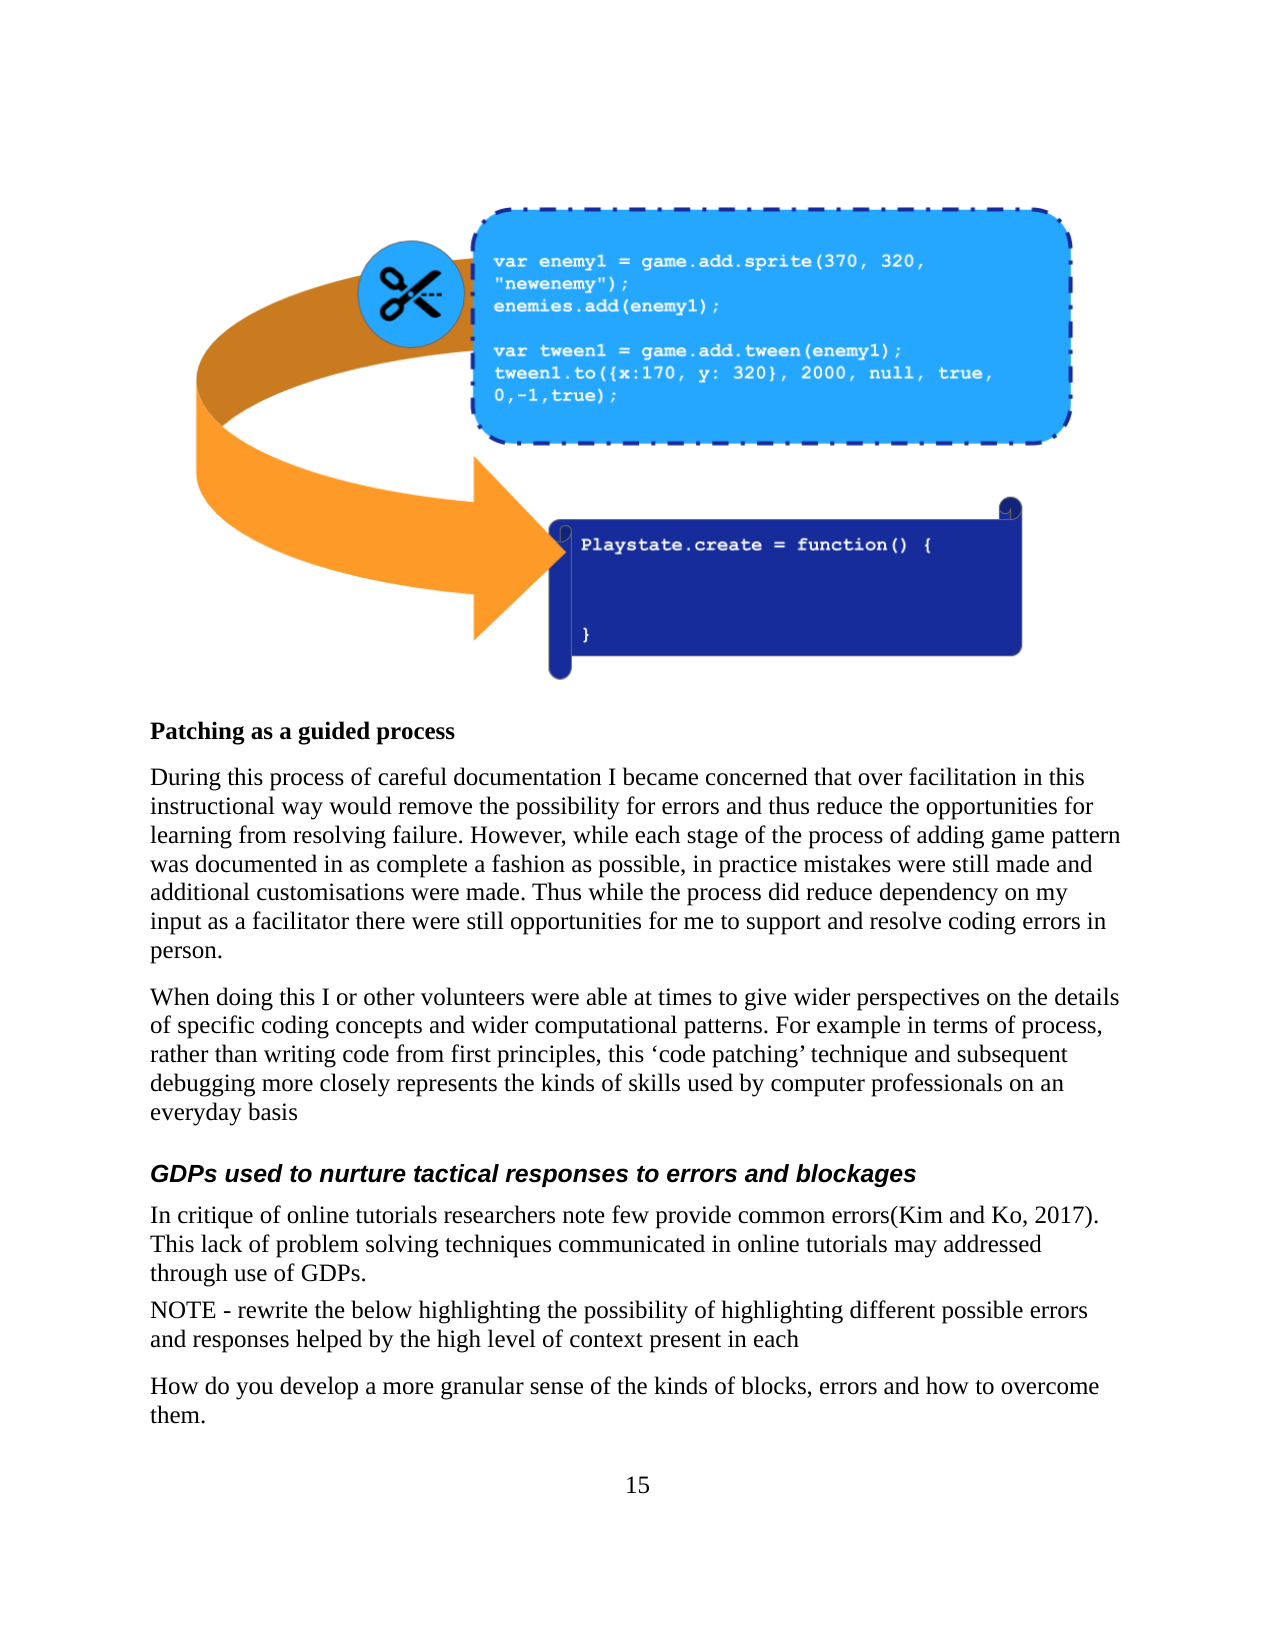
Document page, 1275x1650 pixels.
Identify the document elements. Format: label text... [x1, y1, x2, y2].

text When doing this I or other volunteers were able at times to give wider perspectives on the details of specific coding concepts and wider computational patterns. For example in terms of process, rather than writing code from first principles, this ‘code patching’ technique and subsequent debugging more closely represents the kinds of skills used by computer professionals on an everyday basis [150, 982, 1125, 1125]
text In critique of online tutorials researchers note few provide common errors(Kim and Ko, 2017). This lack of problem solving techniques communicated in online tutorials may addressed through use of GDPs. [150, 1200, 1125, 1287]
text During this process of careful documentation I became concerned that over facilitation in this instructional way would remove the possibility for errors and thus reduce the opportunities for learning from resolving failure. However, while each stage of the process of adding game pattern was documented in as complete a fashion as possible, in practice mistakes were still made and additional customisations were made. Thus while the process did reduce dependency on my input as a facilitator there were still opportunities for me to support and resolve coding errors in person. [150, 762, 1125, 964]
text Patching as a guided process [150, 716, 1125, 744]
text How do you develop a more granular sense of the kinds of blocks, errors and how to overcome them. [150, 1371, 1125, 1428]
picture [150, 150, 1125, 698]
subtitle GDPs used to nurture tactical responses to errors and blockages [150, 1159, 1125, 1188]
text NOTE - rewrite the below highlighting the possibility of highlighting different possible errors and responses helped by the high level of context present in each [150, 1296, 1125, 1353]
